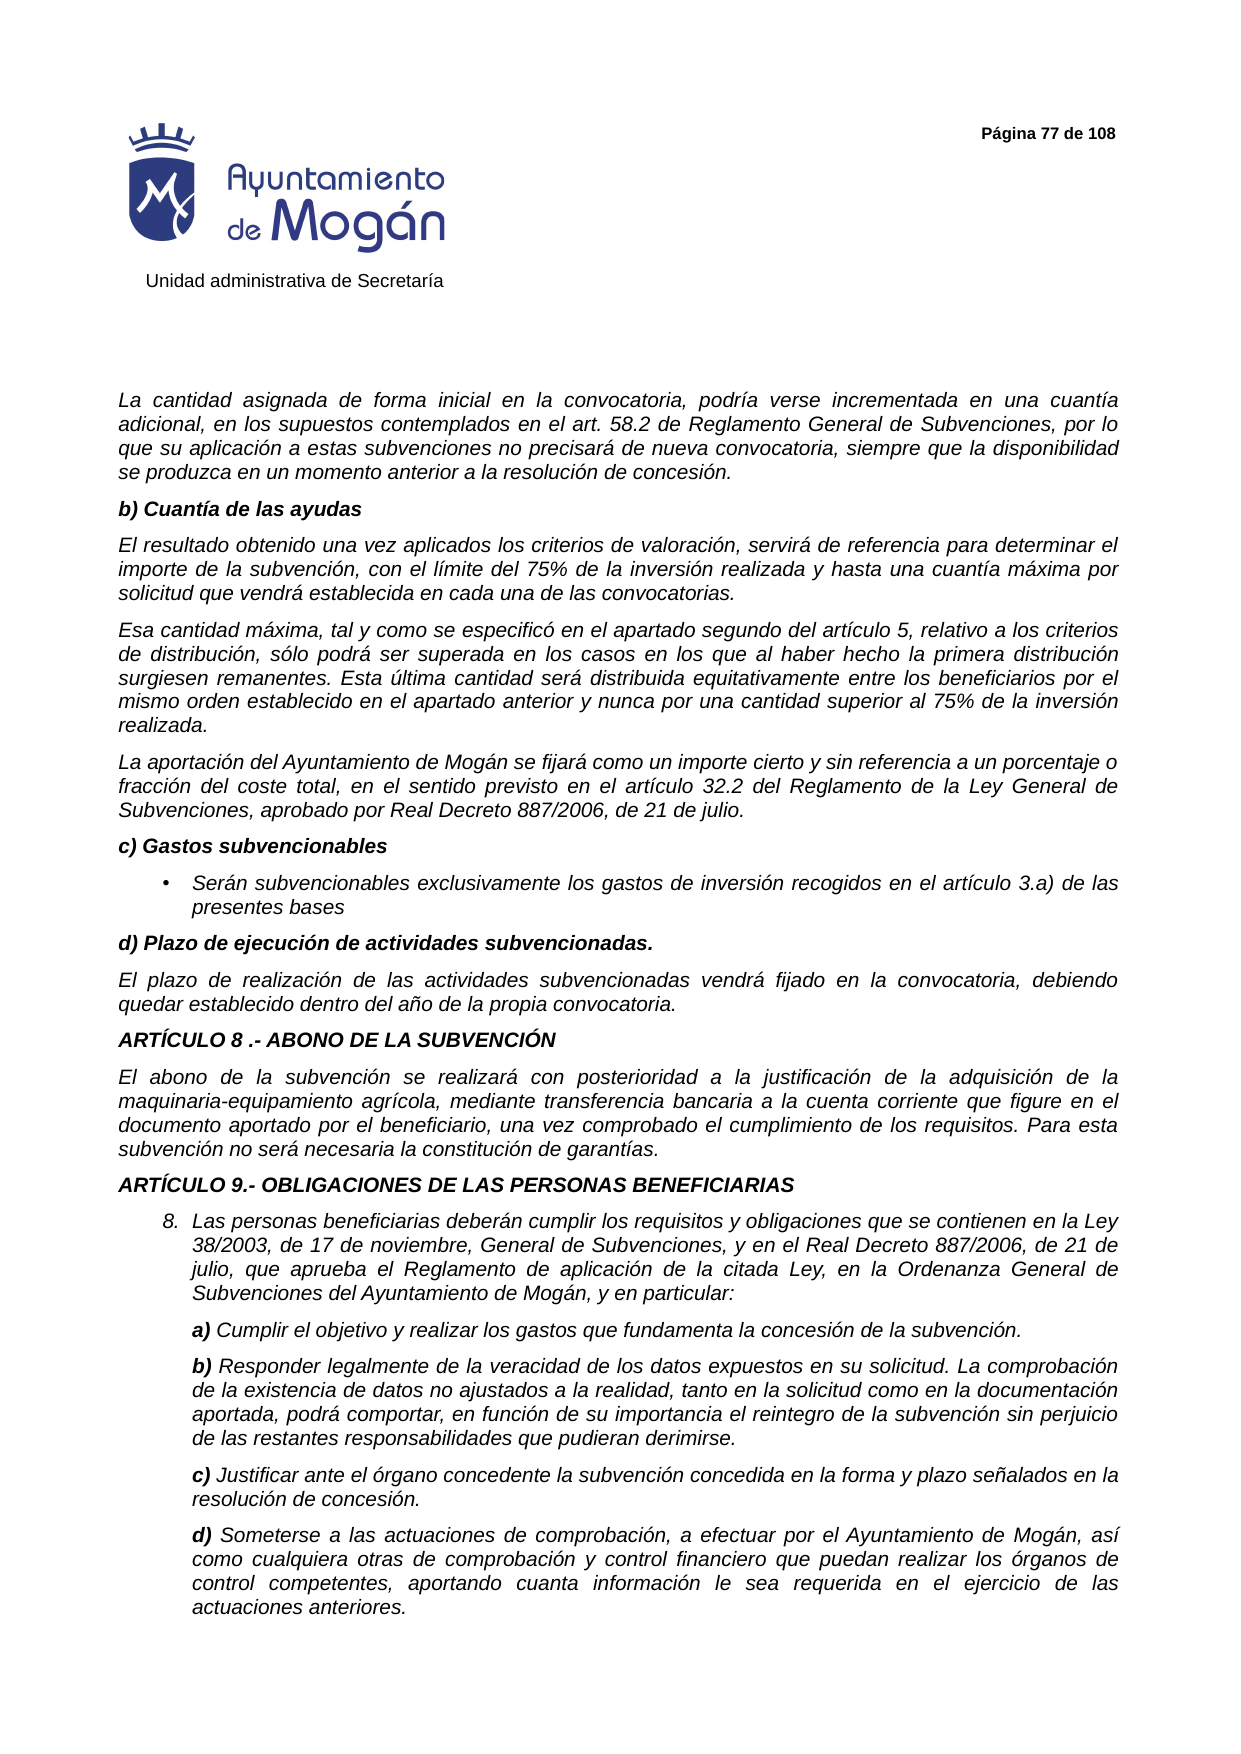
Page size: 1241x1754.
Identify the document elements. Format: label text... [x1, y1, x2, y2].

text b) Cuantía de las ayudas [118, 497, 1122, 521]
list c) Justificar ante el órgano concedente la subvención concedida en la forma y plazo señalados en la resolución de concesión. [162, 1462, 1122, 1510]
text El resultado obtenido una vez aplicados los criterios de valoración, servirá de referencia para determinar el importe de la subvención, con el límite del 75% de la inversión realizada y hasta una cuantía máxima por solicitud que vendrá establecida en cada una de las convocatorias. [118, 533, 1122, 605]
text Esa cantidad máxima, tal y como se especificó en el apartado segundo del artículo 5, relativo a los criterios de distribución, sólo podrá ser superada en los casos en los que al haber hecho la primera distribución surgiesen remanentes. Esta última cantidad será distribuida equitativamente entre los beneficiarios por el mismo orden establecido en el apartado anterior y nunca por una cantidad superior al 75% de la inversión realizada. [118, 617, 1122, 737]
picture [128, 123, 445, 259]
text ARTÍCULO 8 .- ABONO DE LA SUBVENCIÓN [118, 1028, 1122, 1052]
list Las personas beneficiarias deberán cumplir los requisitos y obligaciones que se contienen en la Ley 38/2003, de 17 de noviembre, General de Subvenciones, y en el Real Decreto 887/2006, de 21 de julio, que aprueba el Reglamento de aplicación de la citada Ley, en la Ordenanza General de Subvenciones del Ayuntamiento de Mogán, y en particular: [162, 1209, 1122, 1305]
text c) Gastos subvencionables [118, 834, 1122, 858]
list b) Responder legalmente de la veracidad de los datos expuestos en su solicitud. La comprobación de la existencia de datos no ajustados a la realidad, tanto en la solicitud como en la documentación aportada, podrá comportar, en función de su importancia el reintegro de la subvención sin perjuicio de las restantes responsabilidades que pudieran derimirse. [162, 1354, 1122, 1450]
list a) Cumplir el objetivo y realizar los gastos que fundamenta la concesión de la subvención. [162, 1318, 1122, 1342]
text El abono de la subvención se realizará con posterioridad a la justificación de la adquisición de la maquinaria-equipamiento agrícola, mediante transferencia bancaria a la cuenta corriente que figure en el documento aportado por el beneficiario, una vez comprobado el cumplimiento de los requisitos. Para esta subvención no será necesaria la constitución de garantías. [118, 1064, 1122, 1160]
text El plazo de realización de las actividades subvencionadas vendrá fijado en la convocatoria, debiendo quedar establecido dentro del año de la propia convocatoria. [118, 968, 1122, 1016]
text La cantidad asignada de forma inicial en la convocatoria, podría verse incrementada en una cuantía adicional, en los supuestos contemplados en el art. 58.2 de Reglamento General de Subvenciones, por lo que su aplicación a estas subvenciones no precisará de nueva convocatoria, siempre que la disponibilidad se produzca en un momento anterior a la resolución de concesión. [118, 388, 1122, 484]
text La aportación del Ayuntamiento de Mogán se fijará como un importe cierto y sin referencia a un porcentaje o fracción del coste total, en el sentido previsto en el artículo 32.2 del Reglamento de la Ley General de Subvenciones, aprobado por Real Decreto 887/2006, de 21 de julio. [118, 750, 1122, 822]
text d) Plazo de ejecución de actividades subvencionadas. [118, 931, 1122, 955]
text ARTÍCULO 9.- OBLIGACIONES DE LAS PERSONAS BENEFICIARIAS [118, 1173, 1122, 1197]
list Serán subvencionables exclusivamente los gastos de inversión recogidos en el artículo 3.a) de las presentes bases [162, 871, 1122, 919]
list d) Someterse a las actuaciones de comprobación, a efectuar por el Ayuntamiento de Mogán, así como cualquiera otras de comprobación y control financiero que puedan realizar los órganos de control competentes, aportando cuanta información le sea requerida en el ejercicio de las actuaciones anteriores. [162, 1523, 1122, 1619]
